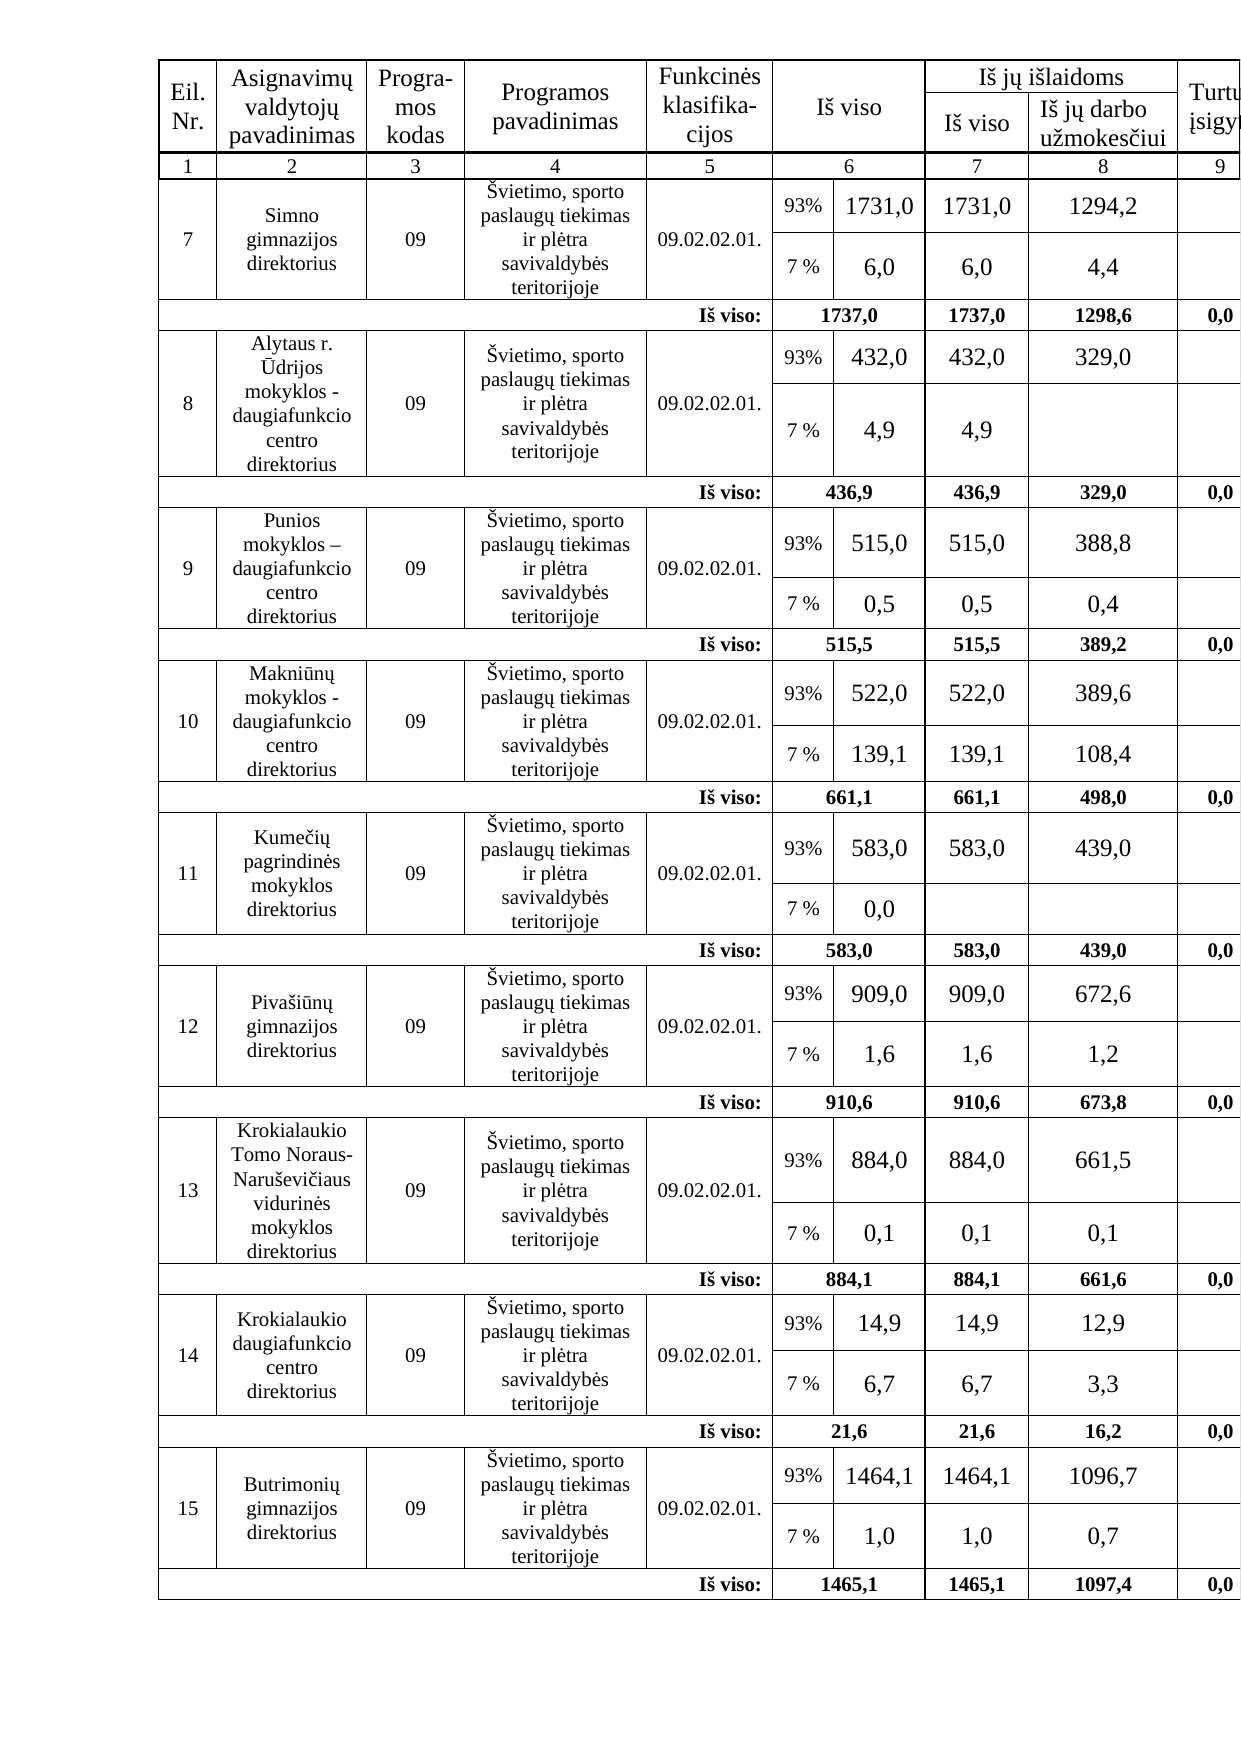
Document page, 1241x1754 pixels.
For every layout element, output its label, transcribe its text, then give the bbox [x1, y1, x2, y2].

table_cell 1465,1 [773, 1569, 924, 1599]
table_cell 7 % [773, 884, 833, 933]
table_cell 673,8 [1029, 1087, 1177, 1117]
table_header Asignavimų valdytojų pavadinimas [217, 61, 366, 151]
table_cell Švietimo, sporto paslaugų tiekimas ir plėtra savivaldybės teritorijoje [465, 331, 646, 476]
table_header Programos pavadinimas [465, 61, 646, 151]
table_cell 3 [367, 154, 464, 178]
table_cell 1465,1 [926, 1569, 1028, 1599]
table_cell Iš viso: [159, 629, 772, 659]
table_cell 6,7 [834, 1351, 924, 1415]
table_cell 661,5 [1029, 1118, 1177, 1202]
table_cell 0,0 [1178, 782, 1240, 812]
table_cell 93% [773, 1448, 833, 1503]
table_cell Švietimo, sporto paslaugų tiekimas ir plėtra savivaldybės teritorijoje [465, 180, 646, 299]
table_cell 329,0 [1029, 477, 1177, 507]
table_cell 583,0 [773, 935, 924, 965]
table_cell 7 % [773, 384, 833, 476]
table_cell 0,5 [926, 578, 1028, 628]
table_cell Švietimo, sporto paslaugų tiekimas ir plėtra savivaldybės teritorijoje [465, 1448, 646, 1568]
table_cell 583,0 [834, 813, 924, 882]
table_cell 93% [773, 661, 833, 725]
table_cell 139,1 [834, 726, 924, 781]
table_cell 0,1 [926, 1203, 1028, 1263]
table_cell [1178, 1022, 1240, 1086]
table_cell [1178, 1351, 1240, 1415]
table_cell 09.02.02.01. [647, 331, 772, 476]
table_cell [1178, 661, 1240, 725]
table_cell 389,2 [1029, 629, 1177, 659]
table_cell 0,0 [1178, 1416, 1240, 1447]
table_cell 93% [773, 180, 833, 232]
table_cell 515,0 [834, 508, 924, 577]
table_cell 7 [159, 180, 216, 299]
table_cell 14 [159, 1295, 216, 1415]
table_cell 09.02.02.01. [647, 1118, 772, 1263]
table_cell 7 % [773, 1022, 833, 1086]
table_cell 7 % [773, 726, 833, 781]
table_cell 09.02.02.01. [647, 508, 772, 628]
table_cell 1737,0 [773, 300, 924, 330]
table_cell 910,6 [773, 1087, 924, 1117]
table_cell 515,0 [926, 508, 1028, 577]
table_cell 09 [367, 1295, 464, 1415]
table_cell 6,0 [926, 233, 1028, 299]
table_header Progra-mos kodas [367, 61, 464, 151]
table_cell 5 [647, 154, 772, 178]
table_cell 93% [773, 813, 833, 882]
table_cell 436,9 [773, 477, 924, 507]
table_cell 14,9 [834, 1295, 924, 1350]
table_cell 4 [465, 154, 646, 178]
table_cell Butrimonių gimnazijos direktorius [217, 1448, 366, 1568]
table_cell 09 [367, 813, 464, 933]
table_cell [1178, 1295, 1240, 1350]
table_cell [926, 884, 1028, 933]
table_cell 09.02.02.01. [647, 180, 772, 299]
table_cell 0,0 [1178, 1087, 1240, 1117]
table_cell 14,9 [926, 1295, 1028, 1350]
table_cell 1294,2 [1029, 180, 1177, 232]
table_cell Švietimo, sporto paslaugų tiekimas ir plėtra savivaldybės teritorijoje [465, 966, 646, 1086]
table_cell 15 [159, 1448, 216, 1568]
table_cell Alytaus r. Ūdrijos mokyklos - daugiafunkcio centro direktorius [217, 331, 366, 476]
table_cell Iš viso [926, 93, 1028, 151]
table_cell 661,1 [773, 782, 924, 812]
table_cell 661,1 [926, 782, 1028, 812]
table_cell 0,0 [1178, 477, 1240, 507]
table_cell 09 [367, 508, 464, 628]
table_cell 93% [773, 1118, 833, 1202]
table_cell 884,1 [926, 1264, 1028, 1294]
table_cell 09 [367, 1118, 464, 1263]
table_cell 0,0 [1178, 629, 1240, 659]
table_cell [1178, 1118, 1240, 1202]
table_cell 11 [159, 813, 216, 933]
table_cell 389,6 [1029, 661, 1177, 725]
table_cell 7 % [773, 1203, 833, 1263]
table_cell Krokialaukio Tomo Noraus-Naruševičiaus vidurinės mokyklos direktorius [217, 1118, 366, 1263]
table_cell 09.02.02.01. [647, 1448, 772, 1568]
table_cell 884,0 [834, 1118, 924, 1202]
table_cell 7 % [773, 578, 833, 628]
table_cell 0,7 [1029, 1504, 1177, 1568]
table_cell Iš viso: [159, 1087, 772, 1117]
table_cell 7 % [773, 1351, 833, 1415]
table_cell 9 [1178, 154, 1239, 178]
table_cell 7 % [773, 233, 833, 299]
table_cell 6,0 [834, 233, 924, 299]
table_cell 4,4 [1029, 233, 1177, 299]
table_cell 0,0 [1178, 1569, 1240, 1599]
table_cell 1096,7 [1029, 1448, 1177, 1503]
table_cell 1731,0 [926, 180, 1028, 232]
table_cell 1464,1 [834, 1448, 924, 1503]
table_header Iš jų išlaidoms [926, 61, 1177, 92]
table_cell 1097,4 [1029, 1569, 1177, 1599]
table_cell 0,5 [834, 578, 924, 628]
table_cell 4,9 [926, 384, 1028, 476]
table_cell Krokialaukio daugiafunkcio centro direktorius [217, 1295, 366, 1415]
table_cell [1178, 180, 1240, 232]
table_cell 09 [367, 180, 464, 299]
table_cell Kumečių pagrindinės mokyklos direktorius [217, 813, 366, 933]
table_cell 1 [160, 154, 216, 178]
table_cell 498,0 [1029, 782, 1177, 812]
table_cell 661,6 [1029, 1264, 1177, 1294]
table_cell Iš viso: [159, 477, 772, 507]
table_cell 93% [773, 331, 833, 382]
table_cell 388,8 [1029, 508, 1177, 577]
table_cell 2 [217, 154, 366, 178]
table_cell Iš viso: [159, 935, 772, 965]
table_cell 1731,0 [834, 180, 924, 232]
table_cell 672,6 [1029, 966, 1177, 1021]
table_header Iš viso [773, 61, 924, 151]
table_cell 4,9 [834, 384, 924, 476]
table_cell 09 [367, 966, 464, 1086]
table_cell [1178, 508, 1240, 577]
table_cell 93% [773, 1295, 833, 1350]
table_cell 0,0 [1178, 935, 1240, 965]
table_cell [1178, 578, 1240, 628]
table_cell 0,0 [1178, 300, 1240, 330]
table_cell 13 [159, 1118, 216, 1263]
table_cell 6,7 [926, 1351, 1028, 1415]
table_cell 139,1 [926, 726, 1028, 781]
table_cell 108,4 [1029, 726, 1177, 781]
table_cell 12,9 [1029, 1295, 1177, 1350]
table_cell 515,5 [926, 629, 1028, 659]
table_cell 1298,6 [1029, 300, 1177, 330]
table_cell 329,0 [1029, 331, 1177, 382]
table_header Eil. Nr. [160, 61, 216, 151]
table_header Turtui įsigyti [1178, 61, 1239, 151]
table_cell 0,4 [1029, 578, 1177, 628]
table_cell 522,0 [926, 661, 1028, 725]
table_cell 93% [773, 966, 833, 1021]
table_cell 1,0 [926, 1504, 1028, 1568]
table_cell Iš viso: [159, 782, 772, 812]
table_cell 7 % [773, 1504, 833, 1568]
table_cell 432,0 [834, 331, 924, 382]
table_cell 0,1 [834, 1203, 924, 1263]
table_cell 21,6 [773, 1416, 924, 1447]
table_cell Iš viso: [159, 1264, 772, 1294]
table_cell 6 [773, 154, 924, 178]
table_cell 9 [159, 508, 216, 628]
table_cell 439,0 [1029, 813, 1177, 882]
table_cell 0,0 [834, 884, 924, 933]
table_cell Iš viso: [159, 1416, 772, 1447]
table_cell [1178, 884, 1240, 933]
table_cell Simno gimnazijos direktorius [217, 180, 366, 299]
table_cell Švietimo, sporto paslaugų tiekimas ir plėtra savivaldybės teritorijoje [465, 508, 646, 628]
table_cell 93% [773, 508, 833, 577]
table_cell 1,6 [926, 1022, 1028, 1086]
table_cell 436,9 [926, 477, 1028, 507]
table_cell 884,0 [926, 1118, 1028, 1202]
table_cell Makniūnų mokyklos - daugiafunkcio centro direktorius [217, 661, 366, 781]
table_cell 16,2 [1029, 1416, 1177, 1447]
table_cell 12 [159, 966, 216, 1086]
table_cell 910,6 [926, 1087, 1028, 1117]
table_cell 1,0 [834, 1504, 924, 1568]
table_cell 8 [159, 331, 216, 476]
table_cell Pivašiūnų gimnazijos direktorius [217, 966, 366, 1086]
table_cell Švietimo, sporto paslaugų tiekimas ir plėtra savivaldybės teritorijoje [465, 813, 646, 933]
table_cell 7 [926, 154, 1028, 178]
table_cell [1178, 384, 1240, 476]
table_cell 1464,1 [926, 1448, 1028, 1503]
table_cell 3,3 [1029, 1351, 1177, 1415]
table_cell 09.02.02.01. [647, 1295, 772, 1415]
table_cell [1178, 726, 1240, 781]
table_cell 09 [367, 661, 464, 781]
table_cell 1,2 [1029, 1022, 1177, 1086]
table_cell 432,0 [926, 331, 1028, 382]
table_cell 09.02.02.01. [647, 813, 772, 933]
table_cell 09.02.02.01. [647, 966, 772, 1086]
table_cell 583,0 [926, 813, 1028, 882]
table_cell Švietimo, sporto paslaugų tiekimas ir plėtra savivaldybės teritorijoje [465, 1118, 646, 1263]
table_cell 0,1 [1029, 1203, 1177, 1263]
table_cell 21,6 [926, 1416, 1028, 1447]
table_cell [1029, 884, 1177, 933]
table_cell Iš viso: [159, 1569, 772, 1599]
table_cell 515,5 [773, 629, 924, 659]
table_cell Švietimo, sporto paslaugų tiekimas ir plėtra savivaldybės teritorijoje [465, 1295, 646, 1415]
table_cell 909,0 [926, 966, 1028, 1021]
table_cell Punios mokyklos – daugiafunkcio centro direktorius [217, 508, 366, 628]
table_cell 583,0 [926, 935, 1028, 965]
table_cell [1178, 1448, 1240, 1503]
table_cell 884,1 [773, 1264, 924, 1294]
table_cell 522,0 [834, 661, 924, 725]
table_cell 8 [1029, 154, 1177, 178]
table_cell 09 [367, 331, 464, 476]
table_cell [1178, 1203, 1240, 1263]
table_cell Švietimo, sporto paslaugų tiekimas ir plėtra savivaldybės teritorijoje [465, 661, 646, 781]
table_cell 909,0 [834, 966, 924, 1021]
table_cell 0,0 [1178, 1264, 1240, 1294]
table_cell 1,6 [834, 1022, 924, 1086]
table_cell [1178, 233, 1240, 299]
table_cell 10 [159, 661, 216, 781]
table_cell [1178, 966, 1240, 1021]
table_cell 09 [367, 1448, 464, 1568]
table_cell Iš viso: [159, 300, 772, 330]
table_cell Iš jų darbo užmokesčiui [1029, 93, 1177, 151]
table_header Funkcinės klasifika-cijos kodas [647, 61, 772, 151]
table_cell 1737,0 [926, 300, 1028, 330]
table_cell [1178, 813, 1240, 882]
table_cell [1029, 384, 1177, 476]
table_cell 09.02.02.01. [647, 661, 772, 781]
table_cell 439,0 [1029, 935, 1177, 965]
table_cell [1178, 331, 1240, 382]
table_cell [1178, 1504, 1240, 1568]
